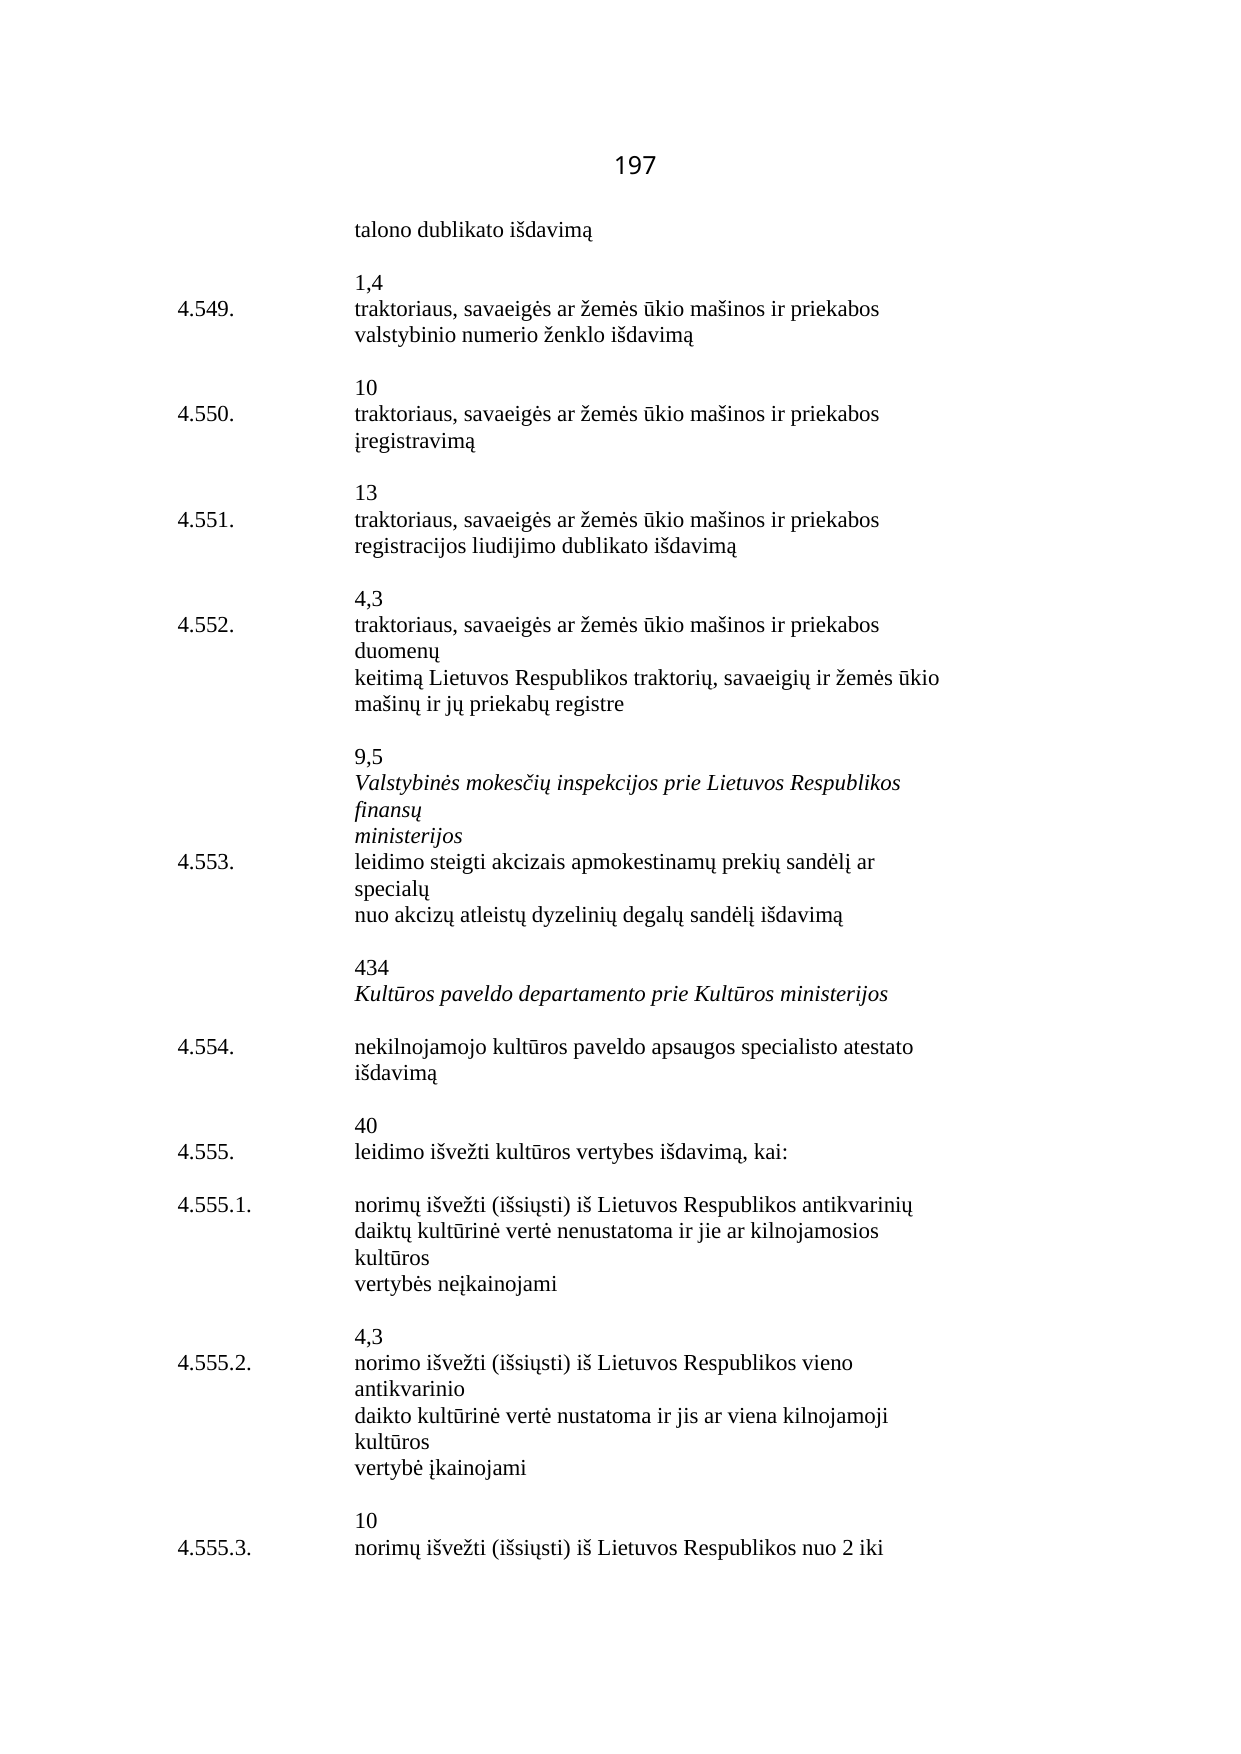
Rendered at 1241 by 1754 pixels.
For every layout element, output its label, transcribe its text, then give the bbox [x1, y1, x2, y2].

text keitimą Lietuvos Respublikos traktorių, savaeigių ir žemės ūkio [354, 664, 945, 690]
text 4.555.3. norimų išvežti (išsiųsti) iš Lietuvos Respublikos nuo 2 iki [177, 1533, 945, 1560]
text 4.551. traktoriaus, savaeigės ar žemės ūkio mašinos ir priekabos [177, 506, 945, 532]
text 4.553. leidimo steigti akcizais apmokestinamų prekių sandėlį ar specialų [177, 848, 945, 901]
text vertybė įkainojami 10 [354, 1454, 945, 1533]
text registracijos liudijimo dublikato išdavimą 4,3 [354, 532, 945, 611]
text mašinų ir jų priekabų registre 9,5 [354, 690, 945, 769]
text 4.555.1. norimų išvežti (išsiųsti) iš Lietuvos Respublikos antikvarinių [177, 1191, 945, 1217]
text valstybinio numerio ženklo išdavimą 10 [354, 321, 945, 400]
text nuo akcizų atleistų dyzelinių degalų sandėlį išdavimą 434 [354, 901, 945, 980]
text Kultūros paveldo departamento prie Kultūros ministerijos [354, 980, 945, 1033]
text daikto kultūrinė vertė nustatoma ir jis ar viena kilnojamoji kultūros [354, 1402, 945, 1454]
text 4.555.2. norimo išvežti (išsiųsti) iš Lietuvos Respublikos vieno antikvarinio [177, 1349, 945, 1402]
text 4.552. traktoriaus, savaeigės ar žemės ūkio mašinos ir priekabos duomenų [177, 611, 945, 664]
text 4.554. nekilnojamojo kultūros paveldo apsaugos specialisto atestato [177, 1033, 945, 1059]
text 4.555. leidimo išvežti kultūros vertybes išdavimą, kai: [177, 1138, 945, 1191]
text daiktų kultūrinė vertė nenustatoma ir jie ar kilnojamosios kultūros [354, 1217, 945, 1270]
text 4.549. traktoriaus, savaeigės ar žemės ūkio mašinos ir priekabos [177, 295, 945, 321]
text talono dublikato išdavimą 1,4 [354, 216, 945, 295]
text 4.550. traktoriaus, savaeigės ar žemės ūkio mašinos ir priekabos [177, 400, 945, 427]
text Valstybinės mokesčių inspekcijos prie Lietuvos Respublikos finansų ministerijos [354, 769, 945, 848]
text išdavimą 40 [354, 1059, 945, 1138]
text vertybės neįkainojami 4,3 [354, 1270, 945, 1349]
text įregistravimą 13 [354, 427, 945, 506]
